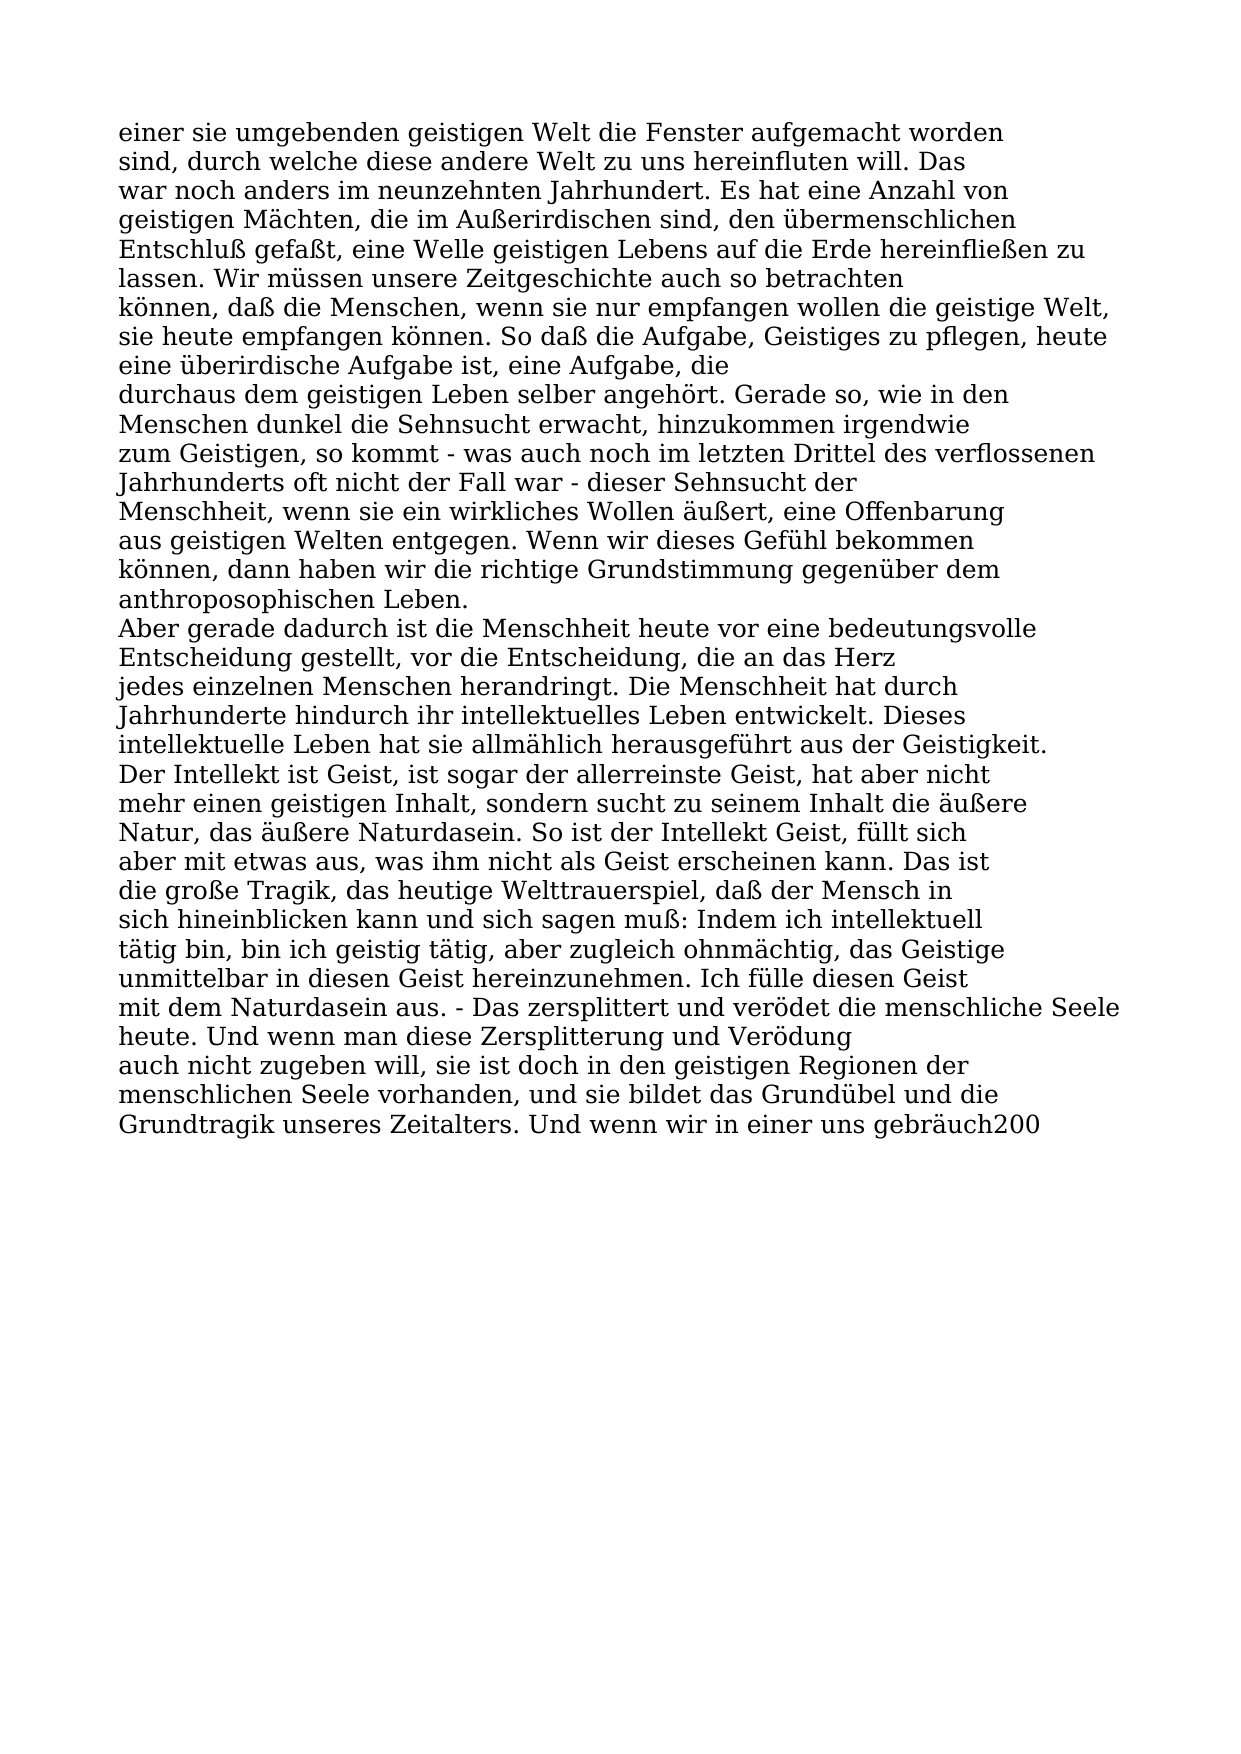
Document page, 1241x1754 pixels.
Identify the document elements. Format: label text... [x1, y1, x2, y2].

text mit dem Naturdasein aus. - Das zersplittert und verödet die menschliche Seele heute. Und wenn man diese Zersplitterung und Verödung [118, 993, 1122, 1051]
text Der Intellekt ist Geist, ist sogar der allerreinste Geist, hat aber nicht [118, 760, 1122, 789]
text mehr einen geistigen Inhalt, sondern sucht zu seinem Inhalt die äußere [118, 789, 1122, 818]
text zum Geistigen, so kommt - was auch noch im letzten Drittel des verflossenen Jahrhunderts oft nicht der Fall war - dieser Sehnsucht der [118, 439, 1122, 497]
text geistigen Mächten, die im Außerirdischen sind, den übermenschlichen [118, 206, 1122, 235]
text war noch anders im neunzehnten Jahrhundert. Es hat eine Anzahl von [118, 176, 1122, 206]
text aus geistigen Welten entgegen. Wenn wir dieses Gefühl bekommen [118, 526, 1122, 556]
text Natur, das äußere Naturdasein. So ist der Intellekt Geist, füllt sich [118, 818, 1122, 847]
text Grundtragik unseres Zeitalters. Und wenn wir in einer uns gebräuch200 [118, 1110, 1122, 1139]
text unmittelbar in diesen Geist hereinzunehmen. Ich fülle diesen Geist [118, 964, 1122, 993]
text Aber gerade dadurch ist die Menschheit heute vor eine bedeutungsvolle Entscheidung gestellt, vor die Entscheidung, die an das Herz [118, 614, 1122, 672]
text einer sie umgebenden geistigen Welt die Fenster aufgemacht worden [118, 118, 1122, 147]
text können, dann haben wir die richtige Grundstimmung gegenüber dem [118, 556, 1122, 585]
text jedes einzelnen Menschen herandringt. Die Menschheit hat durch Jahrhunderte hindurch ihr intellektuelles Leben entwickelt. Dieses intellektuelle Leben hat sie allmählich herausgeführt aus der Geistigkeit. [118, 672, 1122, 760]
text Menschheit, wenn sie ein wirkliches Wollen äußert, eine Offenbarung [118, 497, 1122, 526]
text anthroposophischen Leben. [118, 585, 1122, 614]
text können, daß die Menschen, wenn sie nur empfangen wollen die geistige Welt, sie heute empfangen können. So daß die Aufgabe, Geistiges zu pflegen, heute eine überirdische Aufgabe ist, eine Aufgabe, die [118, 293, 1122, 381]
text aber mit etwas aus, was ihm nicht als Geist erscheinen kann. Das ist [118, 847, 1122, 876]
text auch nicht zugeben will, sie ist doch in den geistigen Regionen der [118, 1051, 1122, 1081]
text tätig bin, bin ich geistig tätig, aber zugleich ohnmächtig, das Geistige [118, 935, 1122, 964]
text menschlichen Seele vorhanden, und sie bildet das Grundübel und die [118, 1081, 1122, 1110]
text durchaus dem geistigen Leben selber angehört. Gerade so, wie in den [118, 381, 1122, 410]
text sich hineinblicken kann und sich sagen muß: Indem ich intellektuell [118, 906, 1122, 935]
text die große Tragik, das heutige Welttrauerspiel, daß der Mensch in [118, 876, 1122, 906]
text Entschluß gefaßt, eine Welle geistigen Lebens auf die Erde hereinfließen zu lassen. Wir müssen unsere Zeitgeschichte auch so betrachten [118, 235, 1122, 293]
text Menschen dunkel die Sehnsucht erwacht, hinzukommen irgendwie [118, 410, 1122, 439]
text sind, durch welche diese andere Welt zu uns hereinfluten will. Das [118, 147, 1122, 176]
